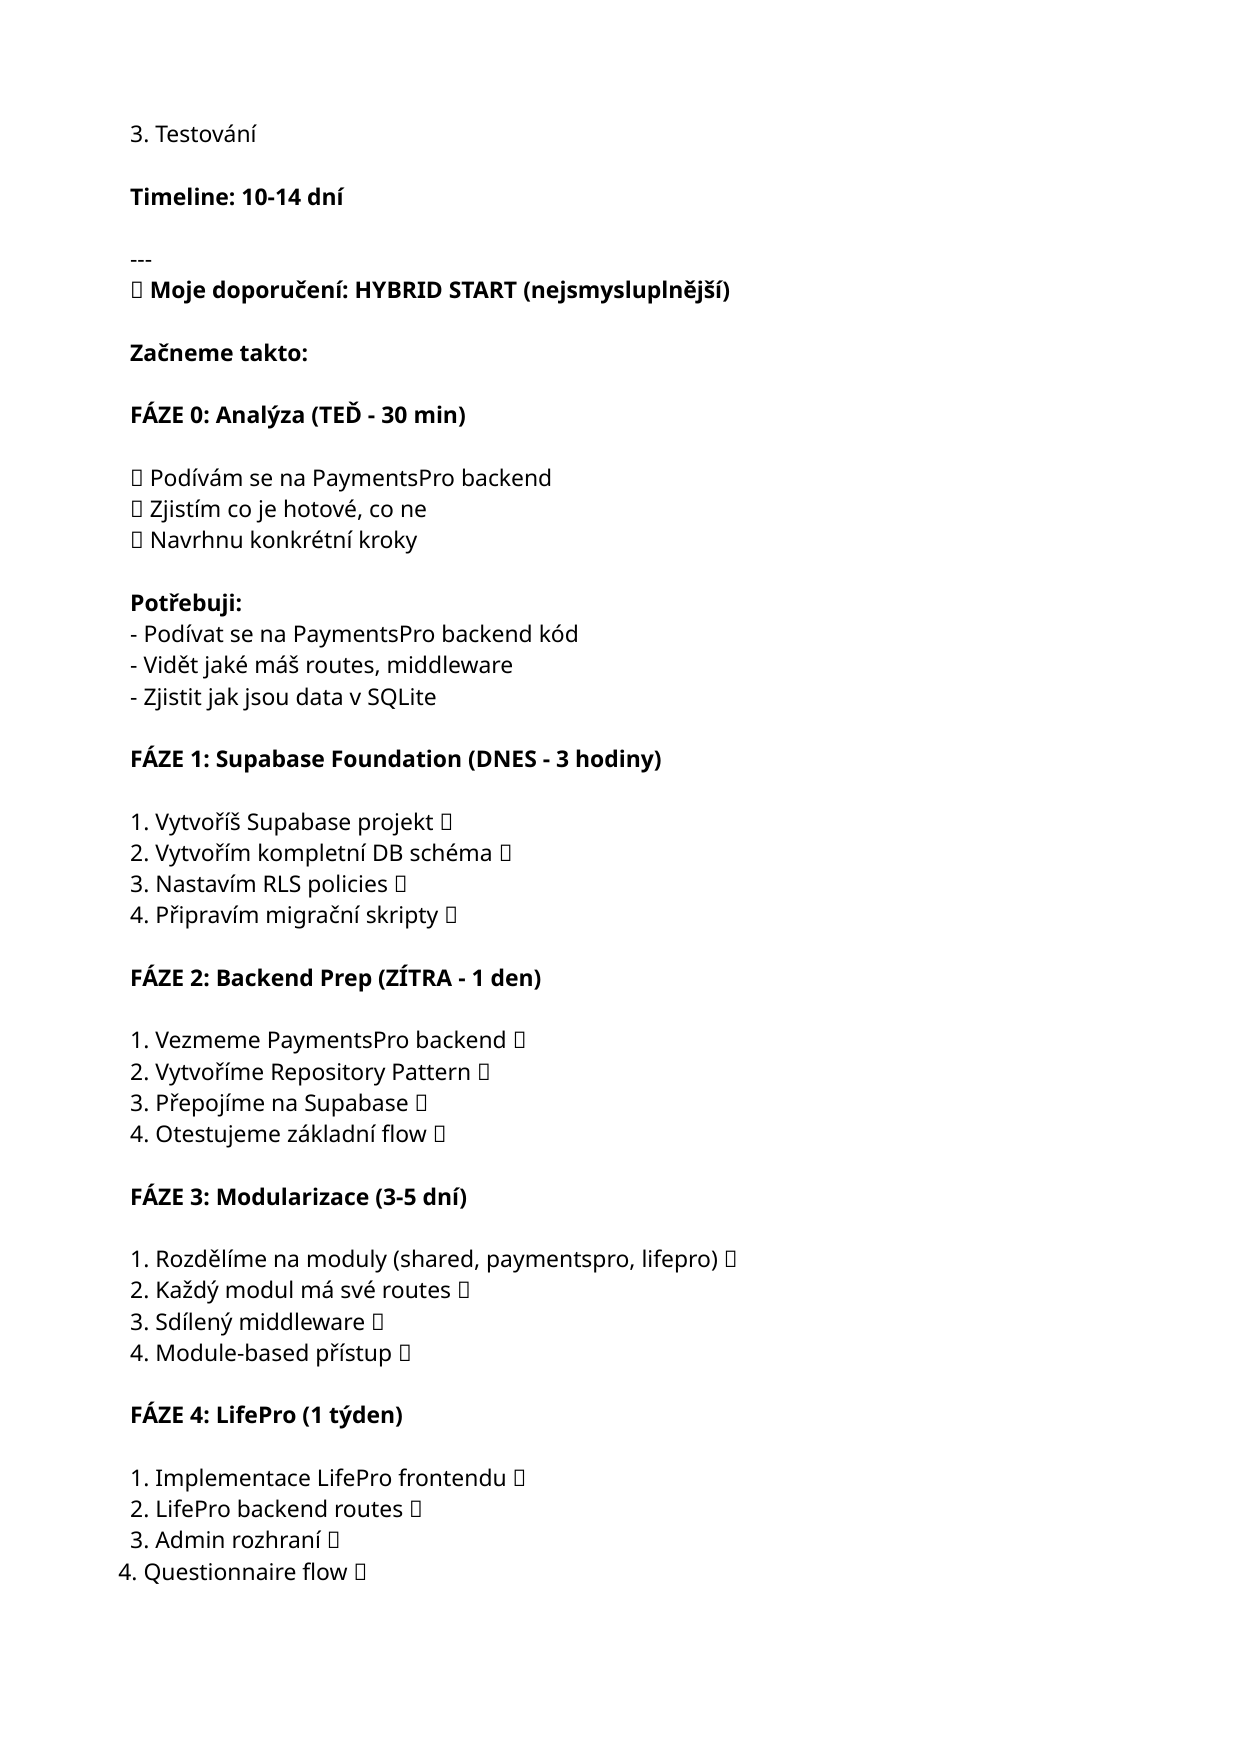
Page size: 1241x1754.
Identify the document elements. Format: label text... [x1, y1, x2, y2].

text - Vidět jaké máš routes, middleware [118, 649, 1122, 681]
text 4. Questionnaire flow ✅ [118, 1556, 1122, 1587]
text 💡 Moje doporučení: HYBRID START (nejsmysluplnější) [118, 274, 1122, 306]
text Timeline: 10-14 dní [118, 181, 1122, 212]
text 3. Admin rozhraní ✅ [118, 1524, 1122, 1556]
text 1. Vezmeme PaymentsPro backend ✅ [118, 1024, 1122, 1056]
text 4. Otestujeme základní flow ✅ [118, 1118, 1122, 1149]
text ✅ Navrhnu konkrétní kroky [118, 524, 1122, 556]
text --- [118, 243, 1122, 274]
text 3. Přepojíme na Supabase ✅ [118, 1087, 1122, 1118]
text 1. Rozdělíme na moduly (shared, paymentspro, lifepro) ✅ [118, 1243, 1122, 1274]
text 3. Nastavím RLS policies ✅ [118, 868, 1122, 899]
text FÁZE 1: Supabase Foundation (DNES - 3 hodiny) [118, 743, 1122, 774]
text 3. Sdílený middleware ✅ [118, 1306, 1122, 1337]
text FÁZE 2: Backend Prep (ZÍTRA - 1 den) [118, 962, 1122, 993]
text 4. Připravím migrační skripty ✅ [118, 899, 1122, 931]
text 2. Každý modul má své routes ✅ [118, 1274, 1122, 1306]
text - Zjistit jak jsou data v SQLite [118, 681, 1122, 712]
text 1. Implementace LifePro frontendu ✅ [118, 1462, 1122, 1493]
text ✅ Zjistím co je hotové, co ne [118, 493, 1122, 524]
text 4. Module-based přístup ✅ [118, 1337, 1122, 1368]
text 2. Vytvořím kompletní DB schéma ✅ [118, 837, 1122, 868]
text 1. Vytvoříš Supabase projekt ✅ [118, 806, 1122, 837]
text 2. Vytvoříme Repository Pattern ✅ [118, 1056, 1122, 1087]
text Začneme takto: [118, 337, 1122, 368]
text 3. Testování [118, 118, 1122, 149]
text - Podívat se na PaymentsPro backend kód [118, 618, 1122, 649]
text ✅ Podívám se na PaymentsPro backend [118, 462, 1122, 493]
text 2. LifePro backend routes ✅ [118, 1493, 1122, 1524]
text FÁZE 4: LifePro (1 týden) [118, 1399, 1122, 1431]
text Potřebuji: [118, 587, 1122, 618]
text FÁZE 3: Modularizace (3-5 dní) [118, 1181, 1122, 1212]
text FÁZE 0: Analýza (TEĎ - 30 min) [118, 399, 1122, 431]
